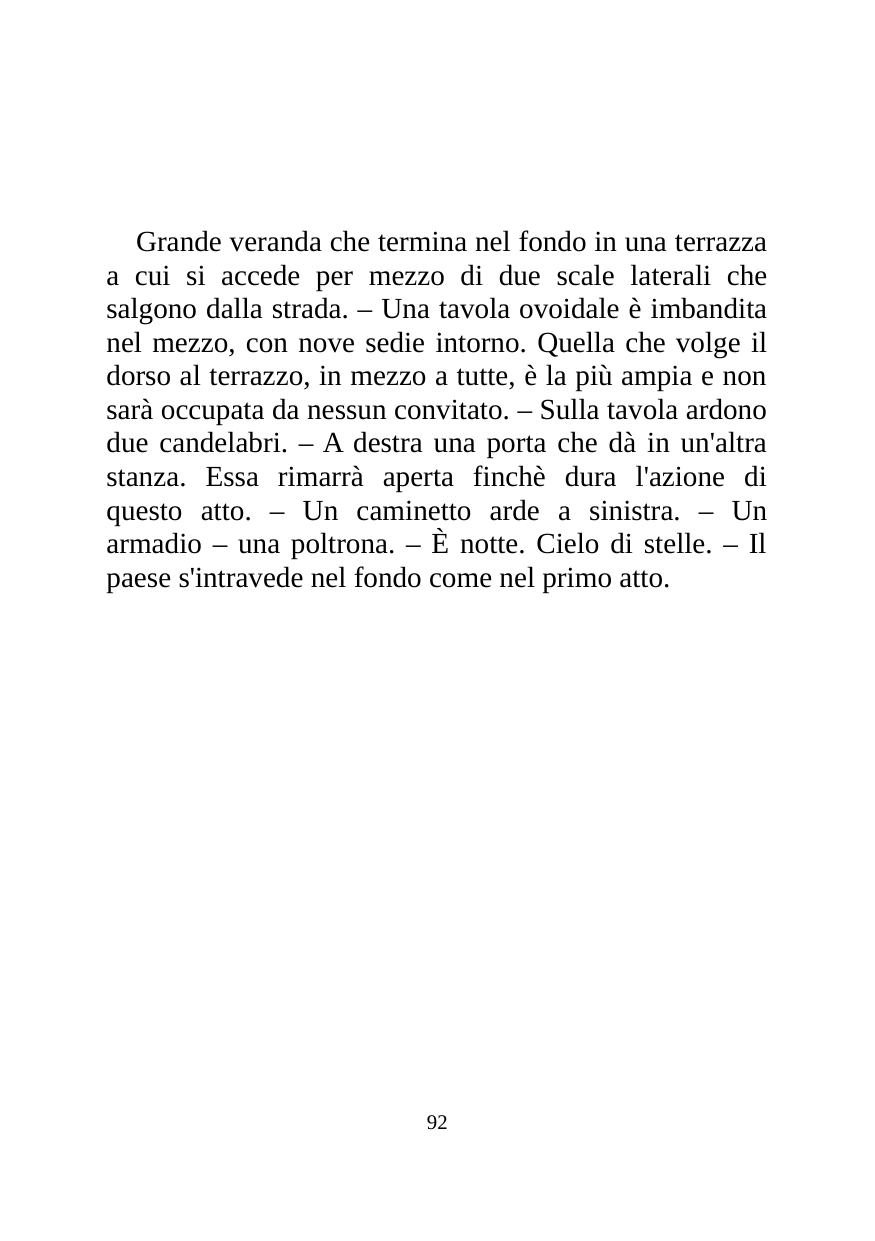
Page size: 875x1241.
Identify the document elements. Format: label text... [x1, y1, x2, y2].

text Grande veranda che termina nel fondo in una terrazza a cui si accede per mezzo di due scale laterali che salgono dalla strada. – Una tavola ovoidale è imbandita nel mezzo, con nove sedie intorno. Quella che volge il dorso al terrazzo, in mezzo a tutte, è la più ampia e non sarà occupata da nessun convitato. – Sulla tavola ardono due candelabri. – A destra una porta che dà in un'altra stanza. Essa rimarrà aperta finchè dura l'azione di questo atto. – Un caminetto arde a sinistra. – Un armadio – una poltrona. – È notte. Cielo di stelle. – Il paese s'intravede nel fondo come nel primo atto. [106, 224, 768, 593]
